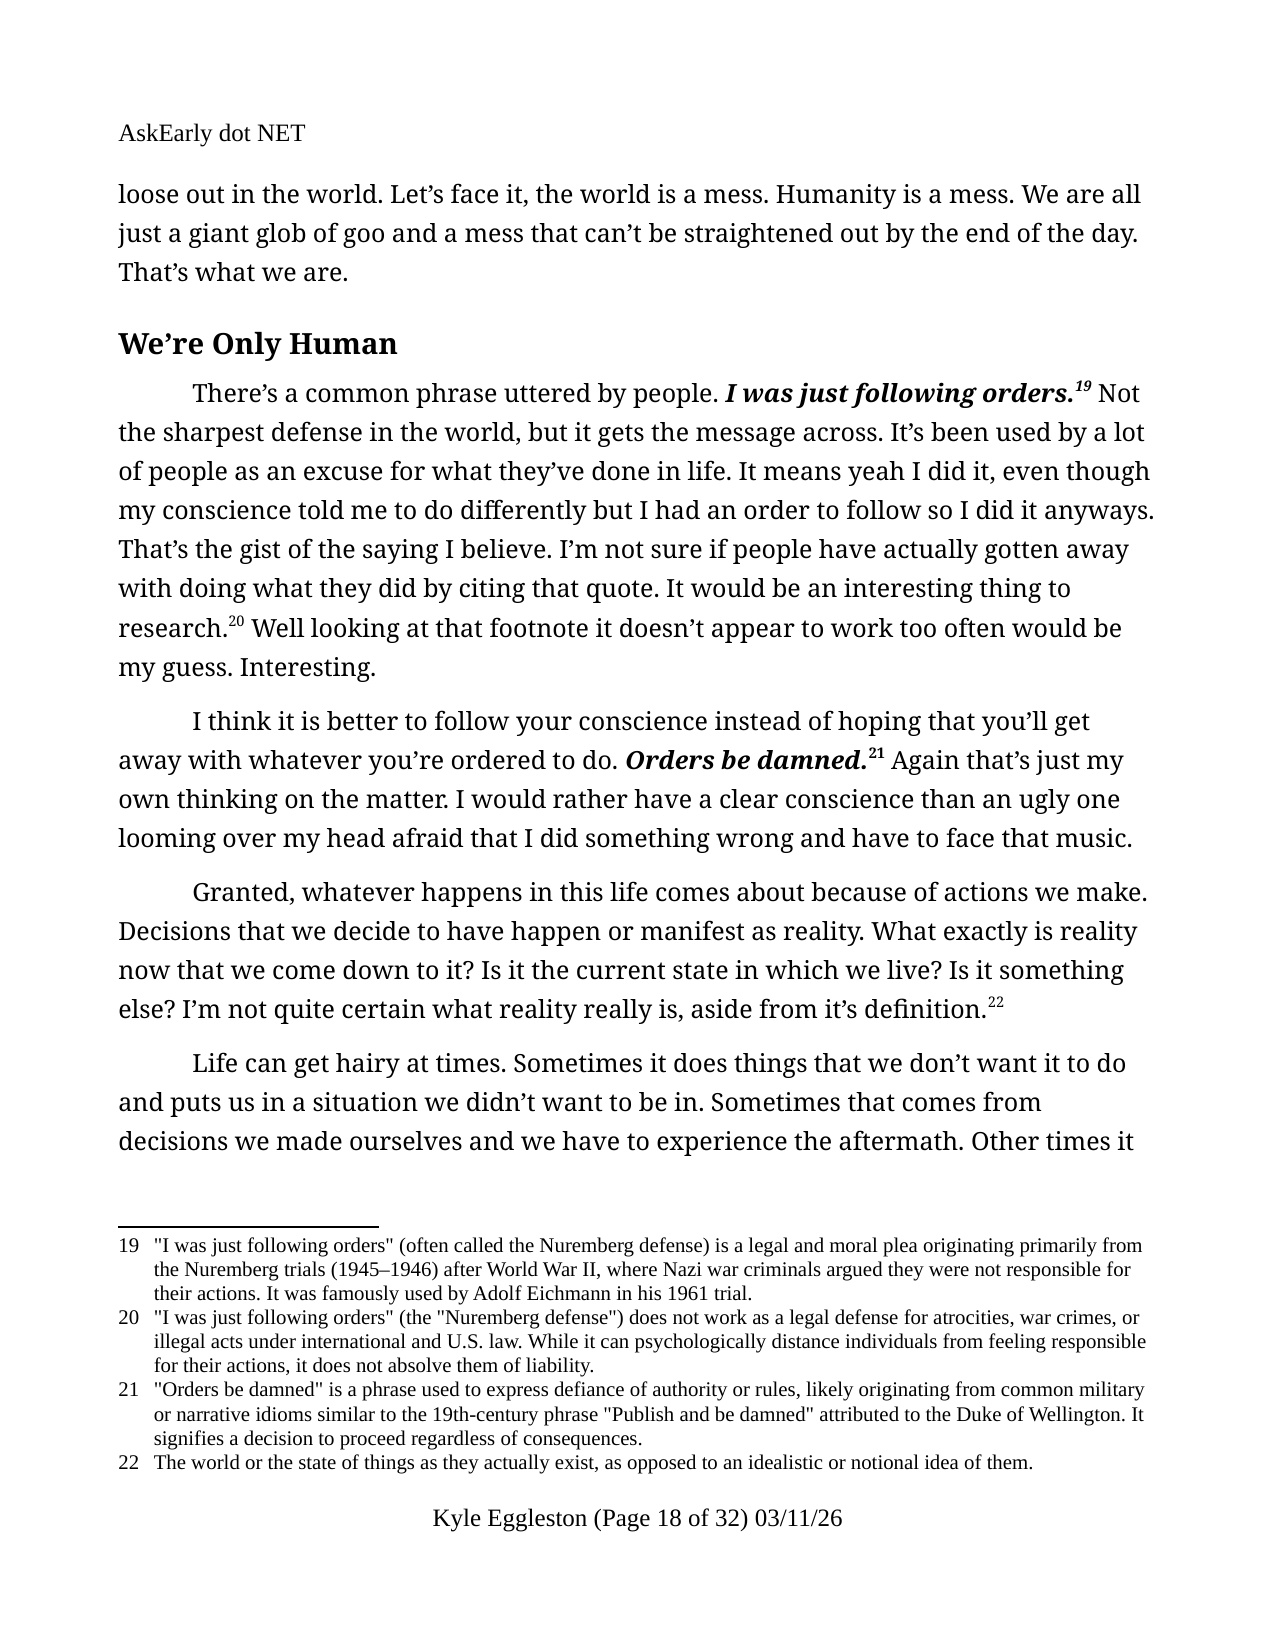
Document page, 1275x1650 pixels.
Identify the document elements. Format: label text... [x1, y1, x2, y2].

subtitle We’re Only Human [118, 323, 1157, 363]
text I think it is better to follow your conscience instead of hoping that you’ll get away with whatever you’re ordered to do. Orders be damned. Again that’s just my own thinking on the matter. I would rather have a clear conscience than an ugly one looming over my head afraid that I did something wrong and have to face that music. [118, 703, 1157, 855]
text Granted, whatever happens in this life comes about because of actions we make. Decisions that we decide to have happen or manifest as reality. What exactly is reality now that we come down to it? Is it the current state in which we live? Is it something else? I’m not quite certain what reality really is, aside from it’s definition. [118, 874, 1157, 1026]
text Life can get hairy at times. Sometimes it does things that we don’t want it to do and puts us in a situation we didn’t want to be in. Sometimes that comes from decisions we made ourselves and we have to experience the aftermath. Other times it [118, 1046, 1157, 1158]
text The world or the state of things as they actually exist, as opposed to an idealistic or notional idea of them. [118, 1449, 1157, 1474]
text "I was just following orders" (the "Nuremberg defense") does not work as a legal defense for atrocities, war crimes, or illegal acts under international and U.S. law. While it can psychologically distance individuals from feeling responsible for their actions, it does not absolve them of liability. [118, 1305, 1157, 1377]
text There’s a common phrase uttered by people. I was just following orders. Not the sharpest defense in the world, but it gets the message across. It’s been used by a lot of people as an excuse for what they’ve done in life. It means yeah I did it, even though my conscience told me to do differently but I had an order to follow so I did it anyways. That’s the gist of the saying I believe. I’m not sure if people have actually gotten away with doing what they did by citing that quote. It would be an interesting thing to research. Well looking at that footnote it doesn’t appear to work too often would be my guess. Interesting. [118, 375, 1157, 683]
text loose out in the world. Let’s face it, the world is a mess. Humanity is a mess. We are all just a giant glob of goo and a mess that can’t be straightened out by the end of the day. That’s what we are. [118, 176, 1157, 289]
text "Orders be damned" is a phrase used to express defiance of authority or rules, likely originating from common military or narrative idioms similar to the 19th-century phrase "Publish and be damned" attributed to the Duke of Wellington. It signifies a decision to proceed regardless of consequences. [118, 1377, 1157, 1449]
text "I was just following orders" (often called the Nuremberg defense) is a legal and moral plea originating primarily from the Nuremberg trials (1945–1946) after World War II, where Nazi war criminals argued they were not responsible for their actions. It was famously used by Adolf Eichmann in his 1961 trial. [118, 1233, 1157, 1305]
